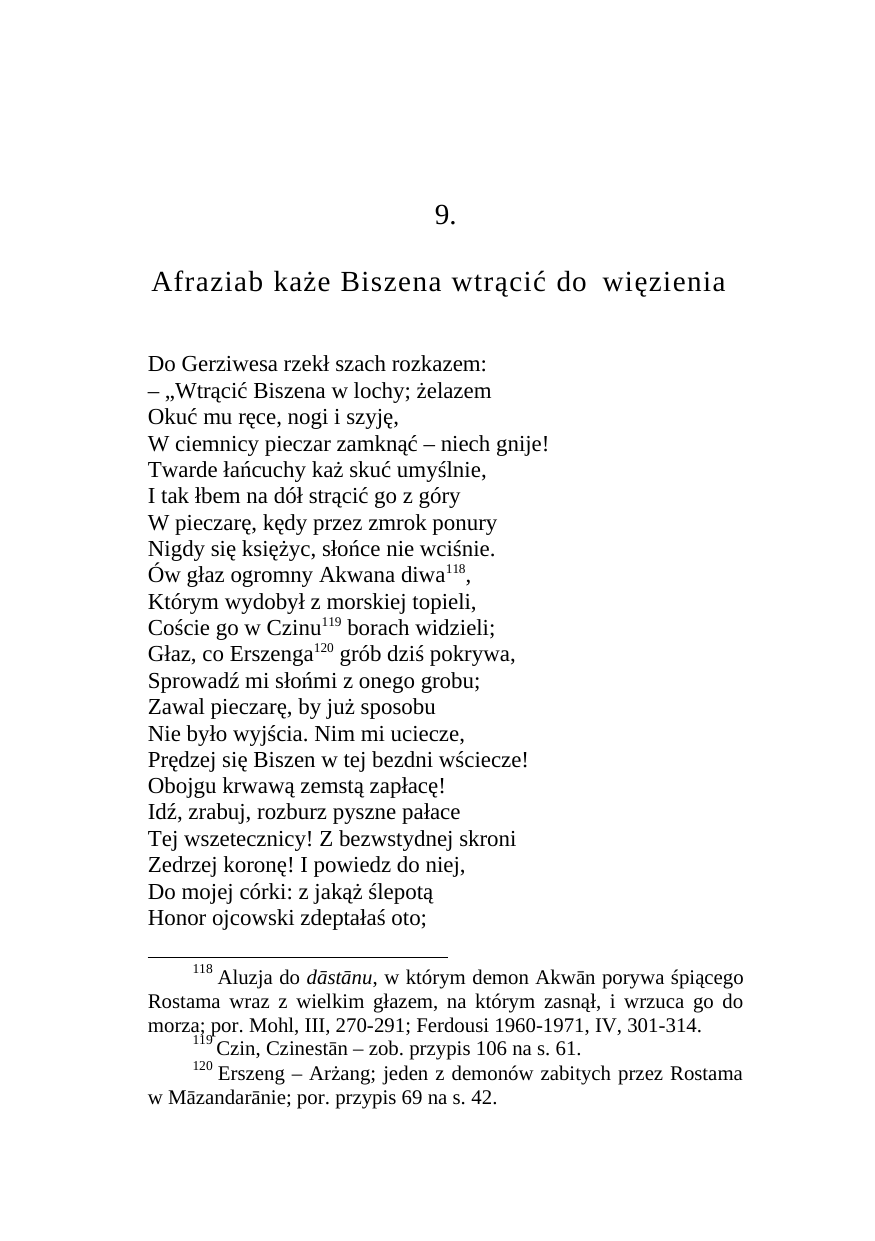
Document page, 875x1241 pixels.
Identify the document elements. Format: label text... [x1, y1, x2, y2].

text 118 Aluzja do dāstānu, w którym demon Akwān porywa śpiącego Rostama wraz z wielkim głazem, na którym zasnął, i wrzuca go do morza; por. Mohl, III, 270-291; Ferdousi 1960-1971, IV, 301-314. [148, 956, 744, 1037]
text Afraziab każe Biszena wtrącić do więzienia [151, 264, 757, 298]
text Honor ojcowski zdeptałaś oto; [148, 904, 757, 931]
text Do mojej córki: z jakąż ślepotą [148, 878, 757, 904]
text 120 Erszeng – Arżang; jeden z demonów zabitych przez Rostama w Māzandarānie; por. przypis 69 na s. 42. [148, 1062, 743, 1109]
text – „Wtrącić Biszena w lochy; żelazem Okuć mu ręce, nogi i szyję, [148, 377, 493, 430]
text Tej wszetecznicy! Z bezwstydnej skroni Zedrzej koronę! I powiedz do niej, [148, 825, 518, 878]
text Nie było wyjścia. Nim mi uciecze, Prędzej się Biszen w tej bezdni wściecze! Obojgu krwawą zemstą zapłacę! [148, 720, 531, 799]
text W pieczarę, kędy przez zmrok ponury Nigdy się księżyc, słońce nie wciśnie. Ów głaz ogromny Akwana diwa118, Którym wydobył z morskiej topieli, Coście go w Czinu119 borach widzieli; Głaz, co Erszenga120 grób dziś pokrywa, Sprowadź mi słońmi z onego grobu; Zawal pieczarę, by już sposobu [148, 509, 523, 719]
text 119 Czin, Czinestān – zob. przypis 106 na s. 61. [192, 1037, 757, 1060]
text Idź, zrabuj, rozburz pyszne pałace [148, 799, 757, 825]
text W ciemnicy pieczar zamknąć – niech gnije! Twarde łańcuchy każ skuć umyślnie, [148, 430, 551, 482]
text Do Gerziwesa rzekł szach rozkazem: [148, 351, 757, 377]
text I tak łbem na dół strącić go z góry [148, 482, 757, 509]
subtitle 9. [153, 197, 738, 231]
